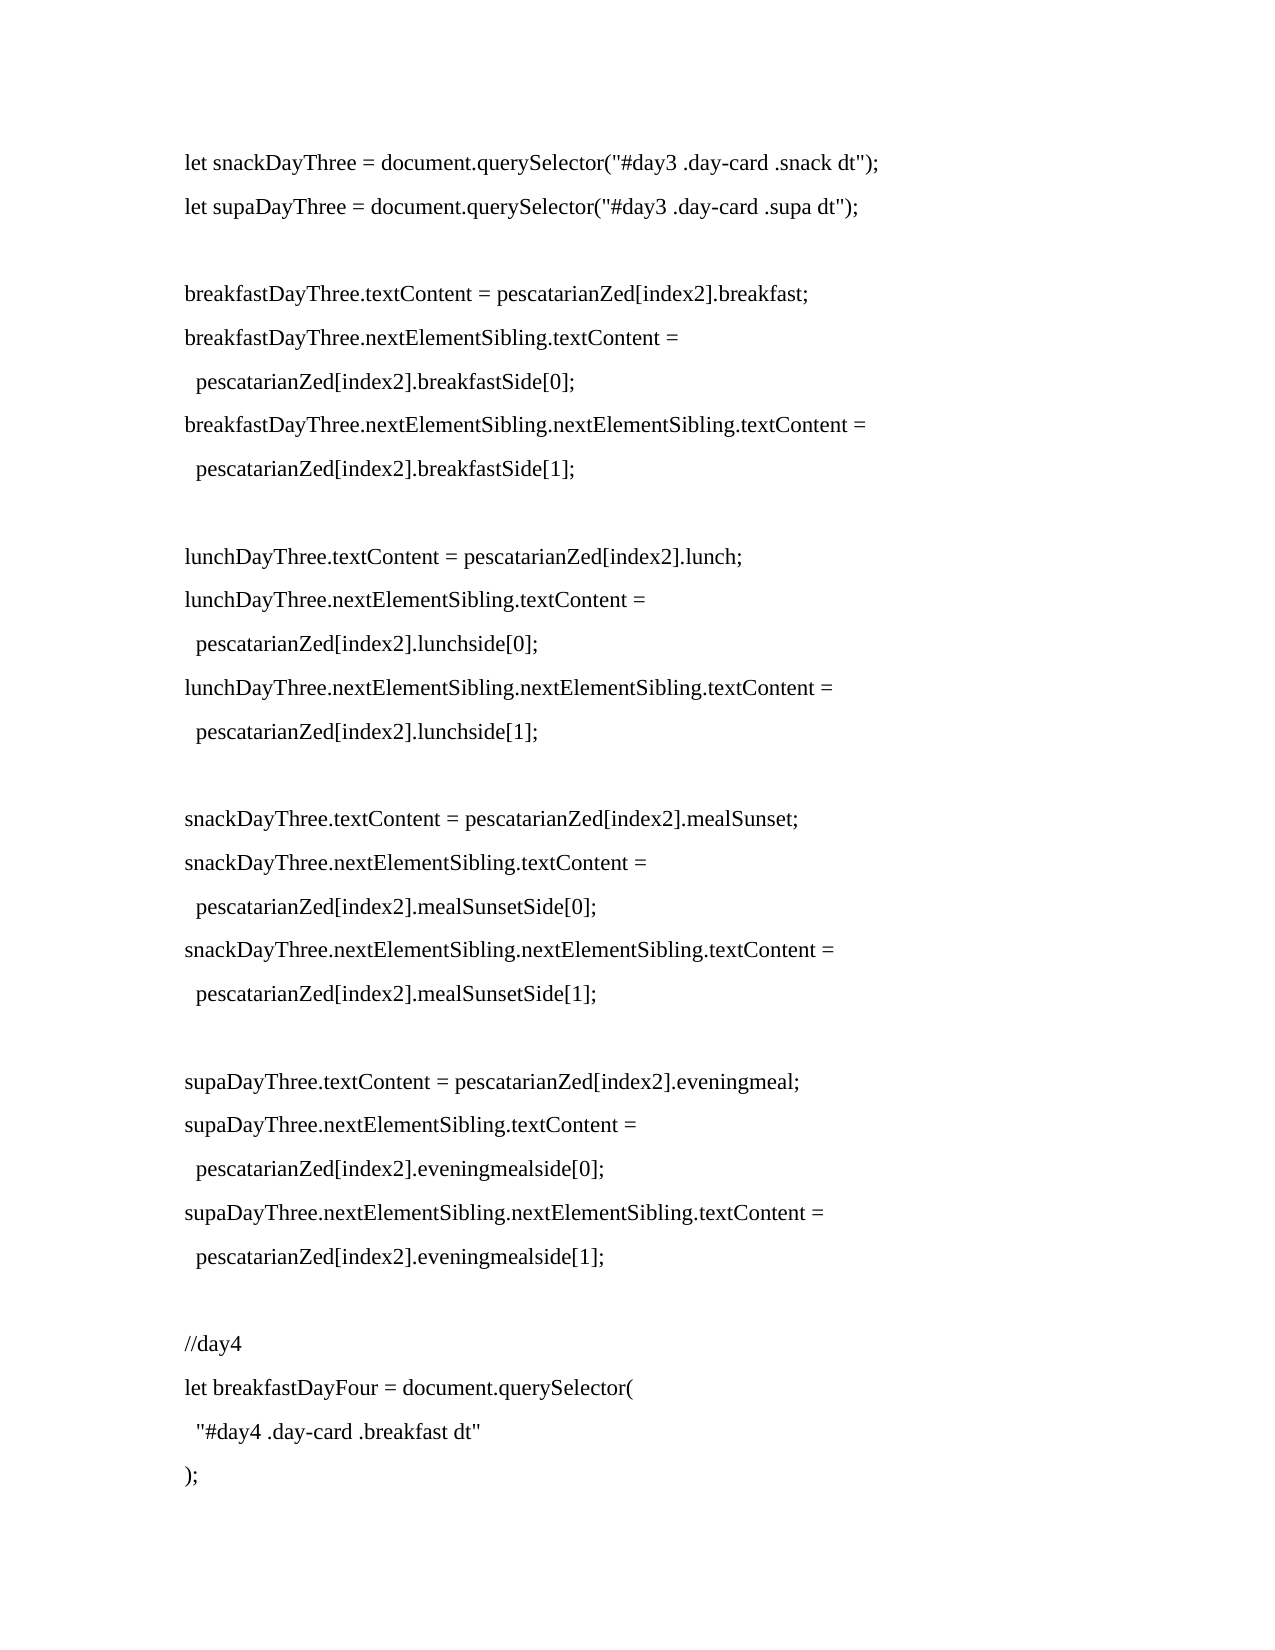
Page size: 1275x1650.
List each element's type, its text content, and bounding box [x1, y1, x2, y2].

text supaDayThree.nextElementSibling.textContent = [150, 1112, 1125, 1138]
text lunchDayThree.textContent = pescatarianZed[index2].lunch; [150, 544, 1125, 569]
text "#day4 .day-card .breakfast dt" [150, 1419, 1125, 1444]
text ); [150, 1462, 1125, 1488]
text lunchDayThree.nextElementSibling.nextElementSibling.textContent = [150, 675, 1125, 700]
text breakfastDayThree.nextElementSibling.textContent = [150, 325, 1125, 350]
text pescatarianZed[index2].breakfastSide[1]; [150, 456, 1125, 482]
text pescatarianZed[index2].mealSunsetSide[1]; [150, 981, 1125, 1007]
text pescatarianZed[index2].eveningmealside[0]; [150, 1156, 1125, 1182]
text supaDayThree.nextElementSibling.nextElementSibling.textContent = [150, 1200, 1125, 1225]
text //day4 [150, 1331, 1125, 1357]
text breakfastDayThree.textContent = pescatarianZed[index2].breakfast; [150, 281, 1125, 307]
text pescatarianZed[index2].lunchside[0]; [150, 631, 1125, 657]
text let breakfastDayFour = document.querySelector( [150, 1375, 1125, 1400]
text supaDayThree.textContent = pescatarianZed[index2].eveningmeal; [150, 1069, 1125, 1094]
text pescatarianZed[index2].lunchside[1]; [150, 719, 1125, 744]
text snackDayThree.nextElementSibling.textContent = [150, 850, 1125, 875]
text let snackDayThree = document.querySelector("#day3 .day-card .snack dt"); [150, 150, 1125, 175]
text pescatarianZed[index2].eveningmealside[1]; [150, 1244, 1125, 1269]
text lunchDayThree.nextElementSibling.textContent = [150, 587, 1125, 613]
text let supaDayThree = document.querySelector("#day3 .day-card .supa dt"); [150, 194, 1125, 219]
text breakfastDayThree.nextElementSibling.nextElementSibling.textContent = [150, 412, 1125, 438]
text pescatarianZed[index2].mealSunsetSide[0]; [150, 894, 1125, 919]
text snackDayThree.nextElementSibling.nextElementSibling.textContent = [150, 937, 1125, 963]
text pescatarianZed[index2].breakfastSide[0]; [150, 369, 1125, 394]
text snackDayThree.textContent = pescatarianZed[index2].mealSunset; [150, 806, 1125, 832]
